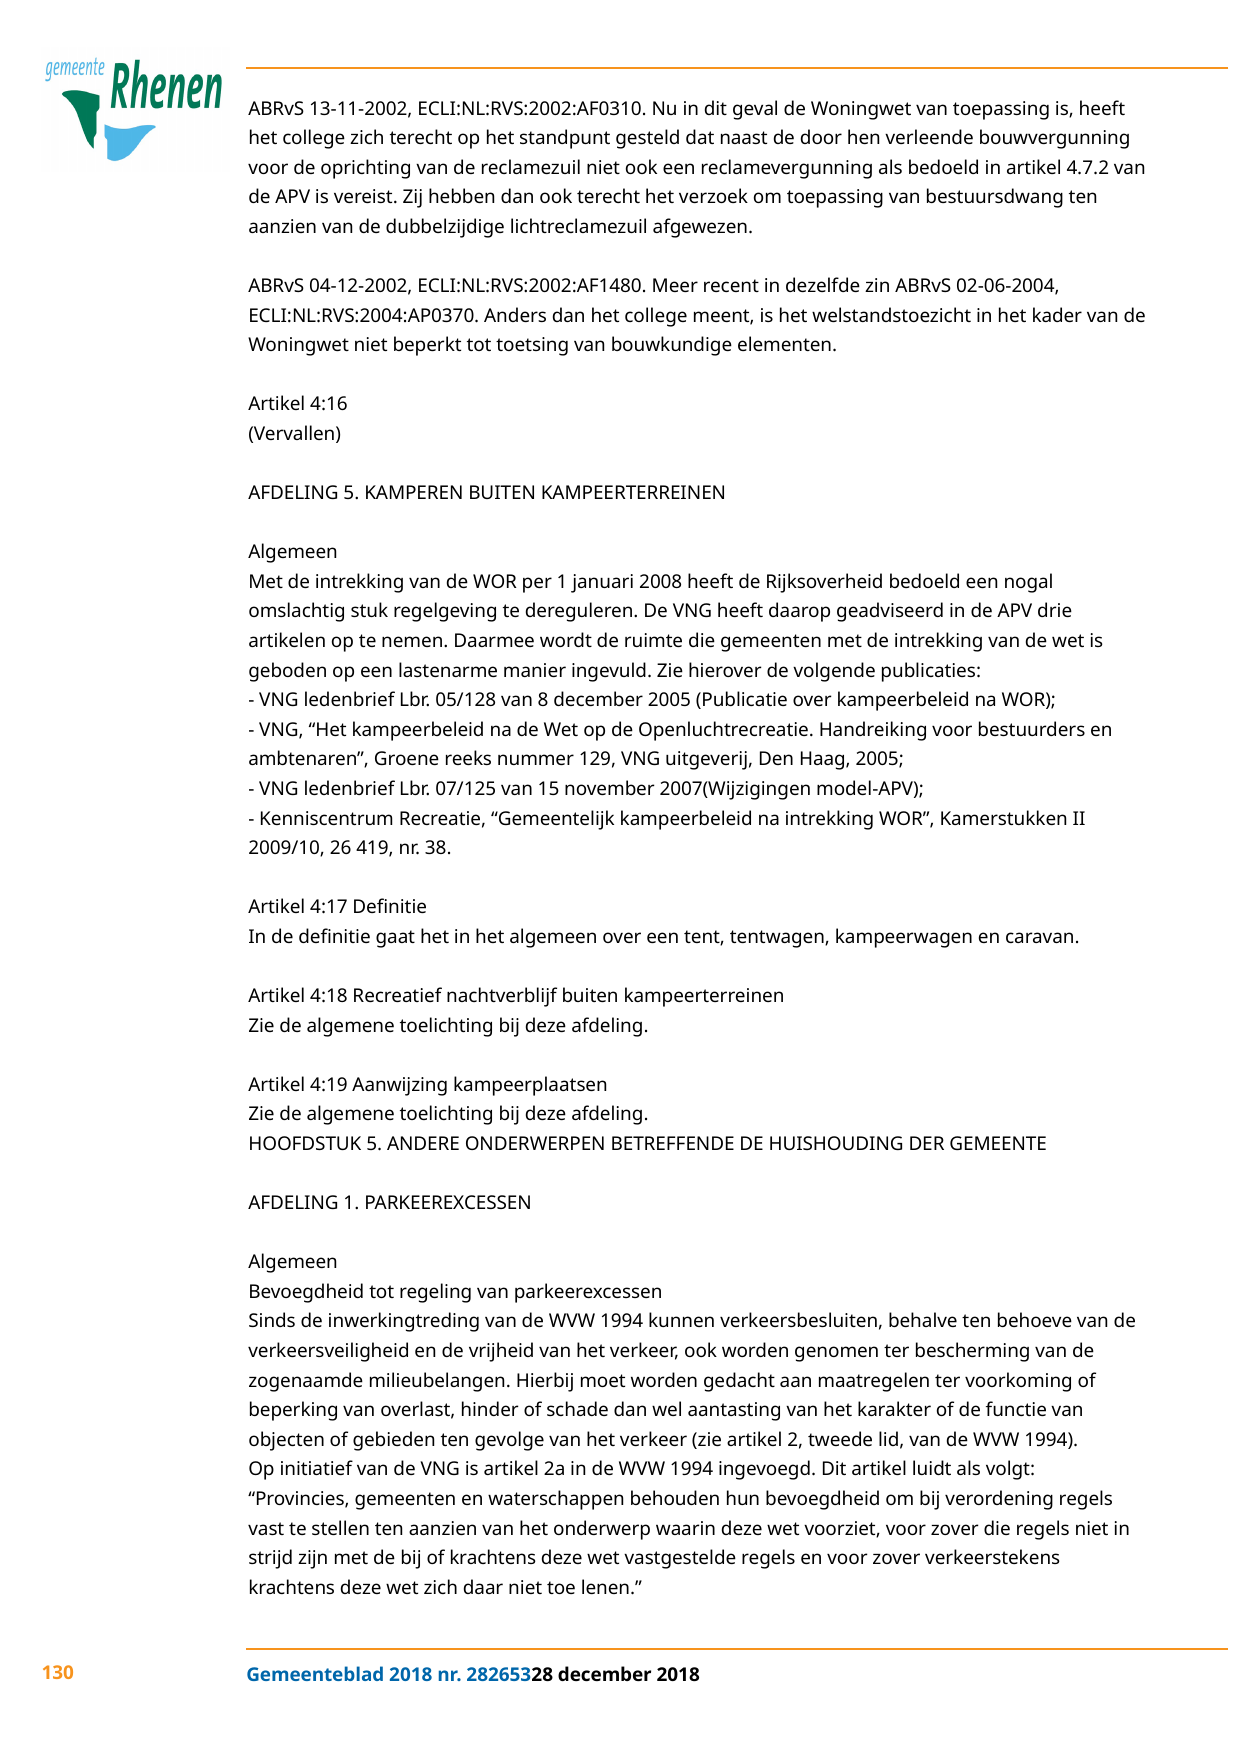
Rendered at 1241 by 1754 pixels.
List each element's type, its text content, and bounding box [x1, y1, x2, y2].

text Zie de algemene toelichting bij deze afdeling. [248, 1101, 1152, 1126]
text “Provincies, gemeenten en waterschappen behouden hun bevoegdheid om bij verordening regels vast te stellen ten aanzien van het onderwerp waarin deze wet voorziet, voor zover die regels niet in strijd zijn met de bij of krachtens deze wet vastgestelde regels en voor zover verkeerstekens krachtens deze wet zich daar niet toe lenen.” [248, 1485, 1152, 1600]
text Artikel 4:18 Recreatief nachtverblijf buiten kampeerterreinen [248, 982, 1152, 1008]
text (Vervallen) [248, 420, 1152, 446]
text - Kenniscentrum Recreatie, “Gemeentelijk kampeerbeleid na intrekking WOR”, Kamerstukken II 2009/10, 26 419, nr. 38. [248, 805, 1152, 860]
text - VNG, “Het kampeerbeleid na de Wet op de Openluchtrecreatie. Handreiking voor bestuurders en ambtenaren”, Groene reeks nummer 129, VNG uitgeverij, Den Haag, 2005; [248, 716, 1152, 771]
picture [41, 47, 231, 172]
text Op initiatief van de VNG is artikel 2a in de WVW 1994 ingevoegd. Dit artikel luidt als volgt: [248, 1456, 1152, 1481]
text Algemeen [248, 1248, 1152, 1274]
text Bevoegdheid tot regeling van parkeerexcessen [248, 1278, 1152, 1304]
text AFDELING 5. KAMPEREN BUITEN KAMPEERTERREINEN [248, 479, 1152, 505]
text Artikel 4:16 [248, 391, 1152, 416]
text AFDELING 1. PARKEEREXCESSEN [248, 1189, 1152, 1215]
text Algemeen [248, 538, 1152, 564]
text - VNG ledenbrief Lbr. 05/128 van 8 december 2005 (Publicatie over kampeerbeleid na WOR); [248, 686, 1152, 712]
text - VNG ledenbrief Lbr. 07/125 van 15 november 2007(Wijzigingen model-APV); [248, 775, 1152, 801]
text HOOFDSTUK 5. ANDERE ONDERWERPEN BETREFFENDE DE HUISHOUDING DER GEMEENTE [248, 1130, 1152, 1156]
text Met de intrekking van de WOR per 1 januari 2008 heeft de Rijksoverheid bedoeld een nogal omslachtig stuk regelgeving te dereguleren. De VNG heeft daarop geadviseerd in de APV drie artikelen op te nemen. Daarmee wordt de ruimte die gemeenten met de intrekking van de wet is geboden op een lastenarme manier ingevuld. Zie hierover de volgende publicaties: [248, 568, 1152, 683]
text In de definitie gaat het in het algemeen over een tent, tentwagen, kampeerwagen en caravan. [248, 923, 1152, 949]
text Sinds de inwerkingtreding van de WVW 1994 kunnen verkeersbesluiten, behalve ten behoeve van de verkeersveiligheid en de vrijheid van het verkeer, ook worden genomen ter bescherming van de zogenaamde milieubelangen. Hierbij moet worden gedacht aan maatregelen ter voorkoming of beperking van overlast, hinder of schade dan wel aantasting van het karakter of de functie van objecten of gebieden ten gevolge van het verkeer (zie artikel 2, tweede lid, van de WVW 1994). [248, 1308, 1152, 1452]
text ABRvS 13-11-2002, ECLI:NL:RVS:2002:AF0310. Nu in dit geval de Woningwet van toepassing is, heeft het college zich terecht op het standpunt gesteld dat naast de door hen verleende bouwvergunning voor de oprichting van de reclamezuil niet ook een reclamevergunning als bedoeld in artikel 4.7.2 van de APV is vereist. Zij hebben dan ook terecht het verzoek om toepassing van bestuursdwang ten aanzien van de dubbelzijdige lichtreclamezuil afgewezen. [248, 95, 1152, 239]
text ABRvS 04-12-2002, ECLI:NL:RVS:2002:AF1480. Meer recent in dezelfde zin ABRvS 02-06-2004, ECLI:NL:RVS:2004:AP0370. Anders dan het college meent, is het welstandstoezicht in het kader van de Woningwet niet beperkt tot toetsing van bouwkundige elementen. [248, 272, 1152, 357]
text Zie de algemene toelichting bij deze afdeling. [248, 1012, 1152, 1038]
text Artikel 4:17 Definitie [248, 893, 1152, 919]
text Artikel 4:19 Aanwijzing kampeerplaatsen [248, 1071, 1152, 1097]
